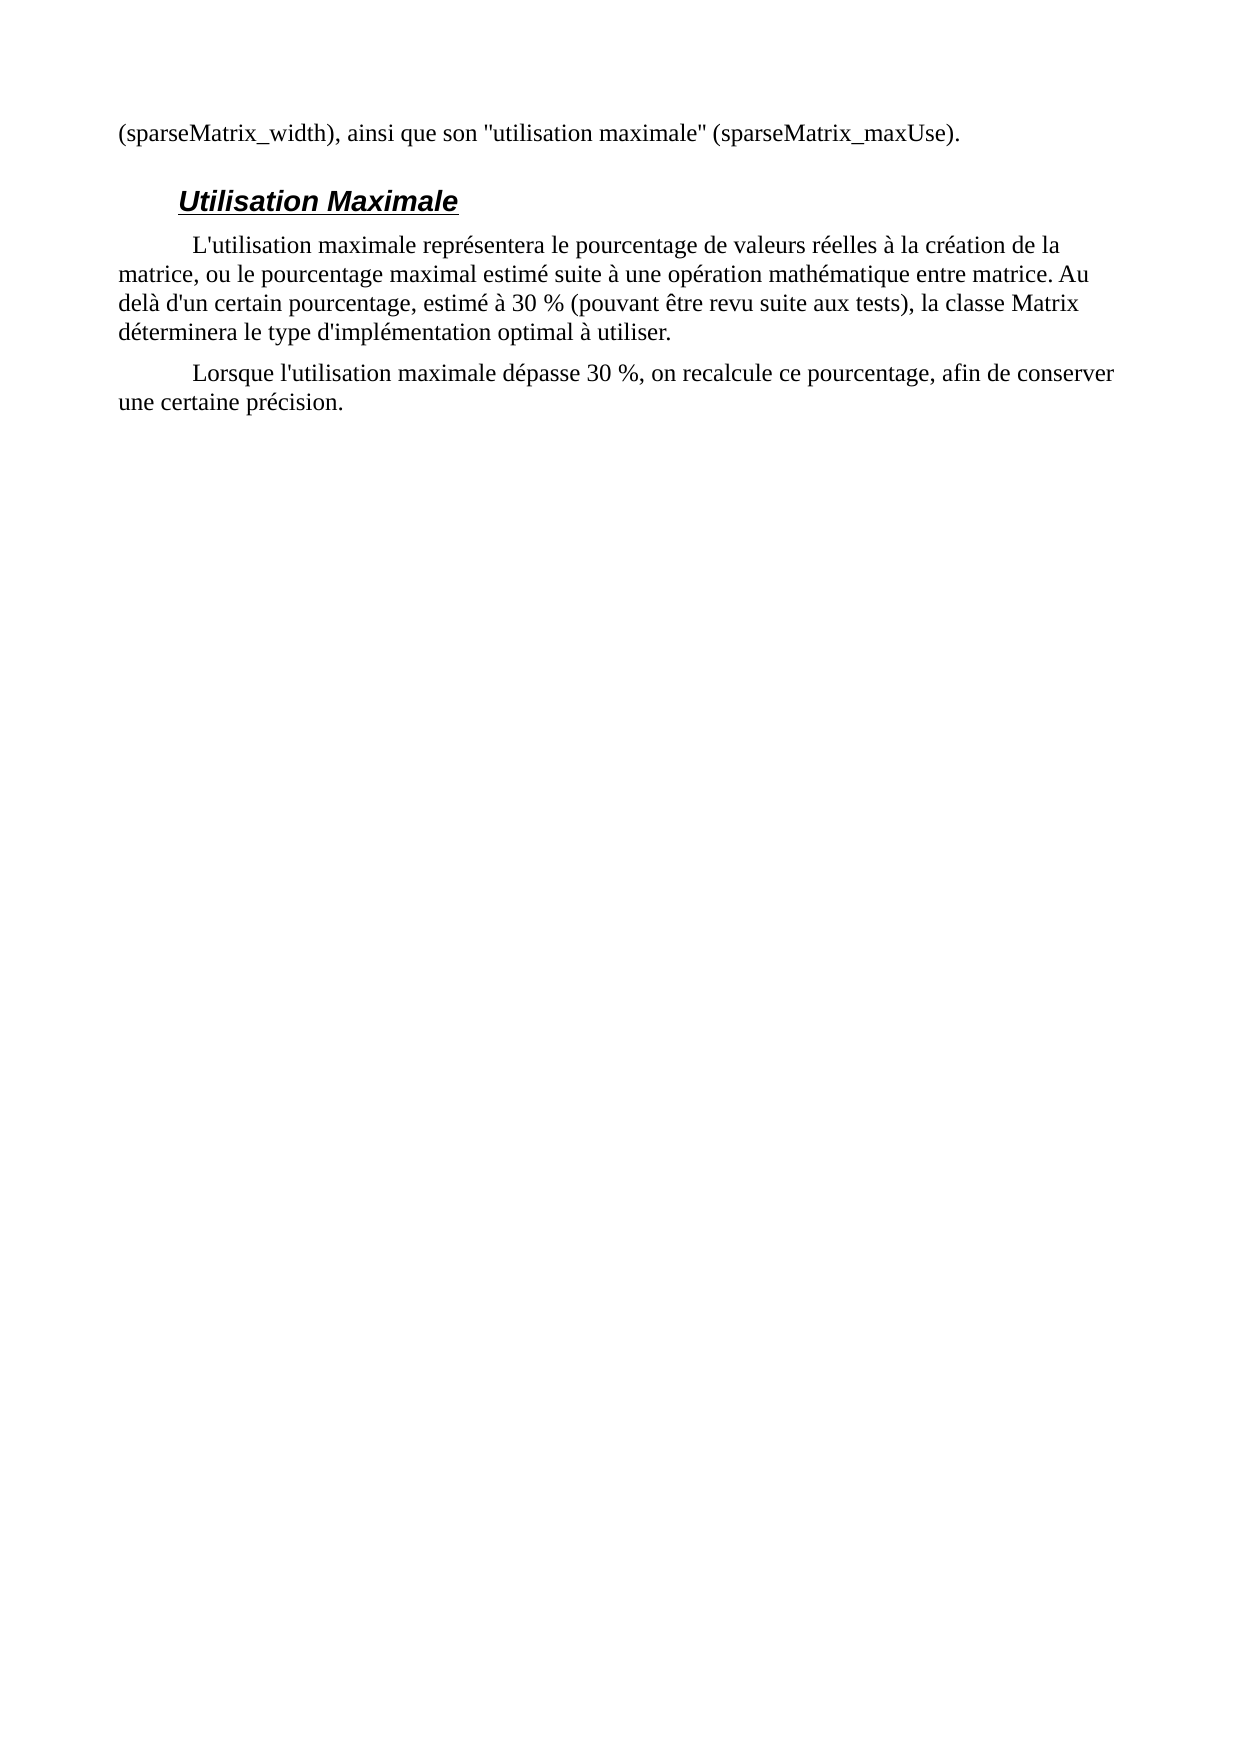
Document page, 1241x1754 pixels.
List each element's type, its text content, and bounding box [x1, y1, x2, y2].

text Lorsque l'utilisation maximale dépasse 30 %, on recalcule ce pourcentage, afin de conserver une certaine précision. [118, 358, 1122, 415]
text (sparseMatrix_width), ainsi que son ''utilisation maximale'' (sparseMatrix_maxUse). [118, 118, 1122, 147]
subtitle Utilisation Maximale [118, 184, 1122, 218]
text L'utilisation maximale représentera le pourcentage de valeurs réelles à la création de la matrice, ou le pourcentage maximal estimé suite à une opération mathématique entre matrice. Au delà d'un certain pourcentage, estimé à 30 % (pouvant être revu suite aux tests), la classe Matrix déterminera le type d'implémentation optimal à utiliser. [118, 230, 1122, 345]
